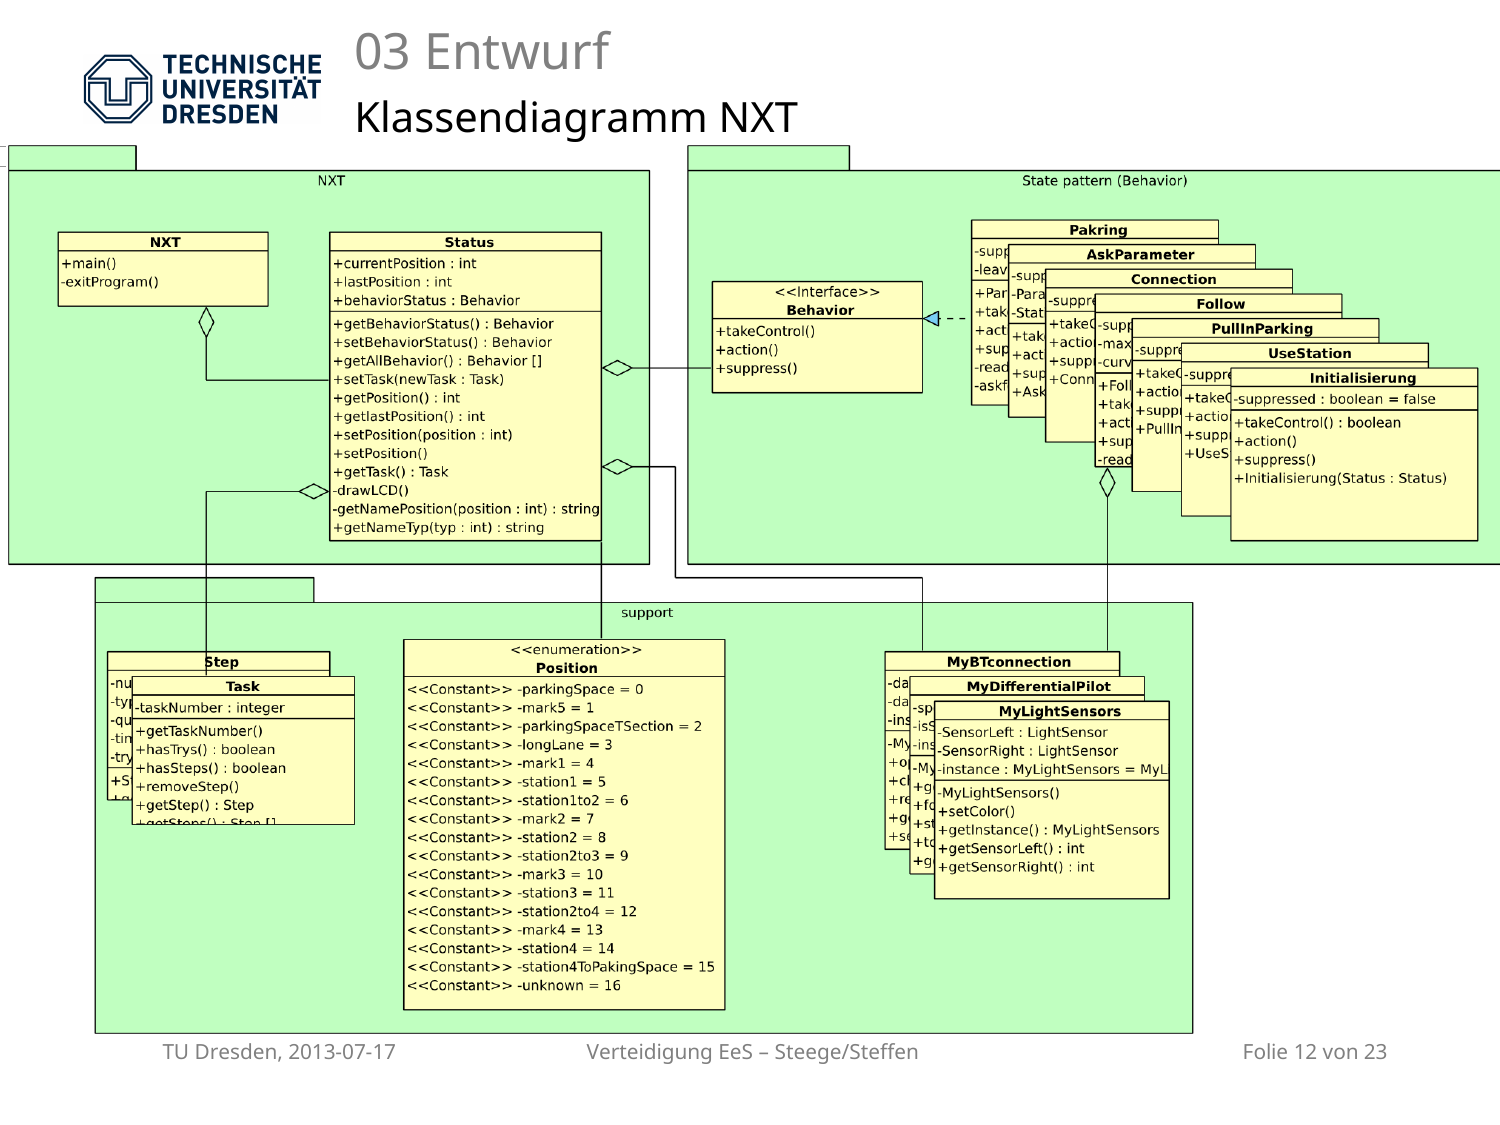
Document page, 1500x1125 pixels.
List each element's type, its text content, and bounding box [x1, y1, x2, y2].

picture [6, 143, 1500, 1039]
text_box Klassendiagramm NXT [354, 85, 1500, 143]
picture [83, 54, 321, 124]
title 03 Entwurf [354, 12, 1500, 85]
